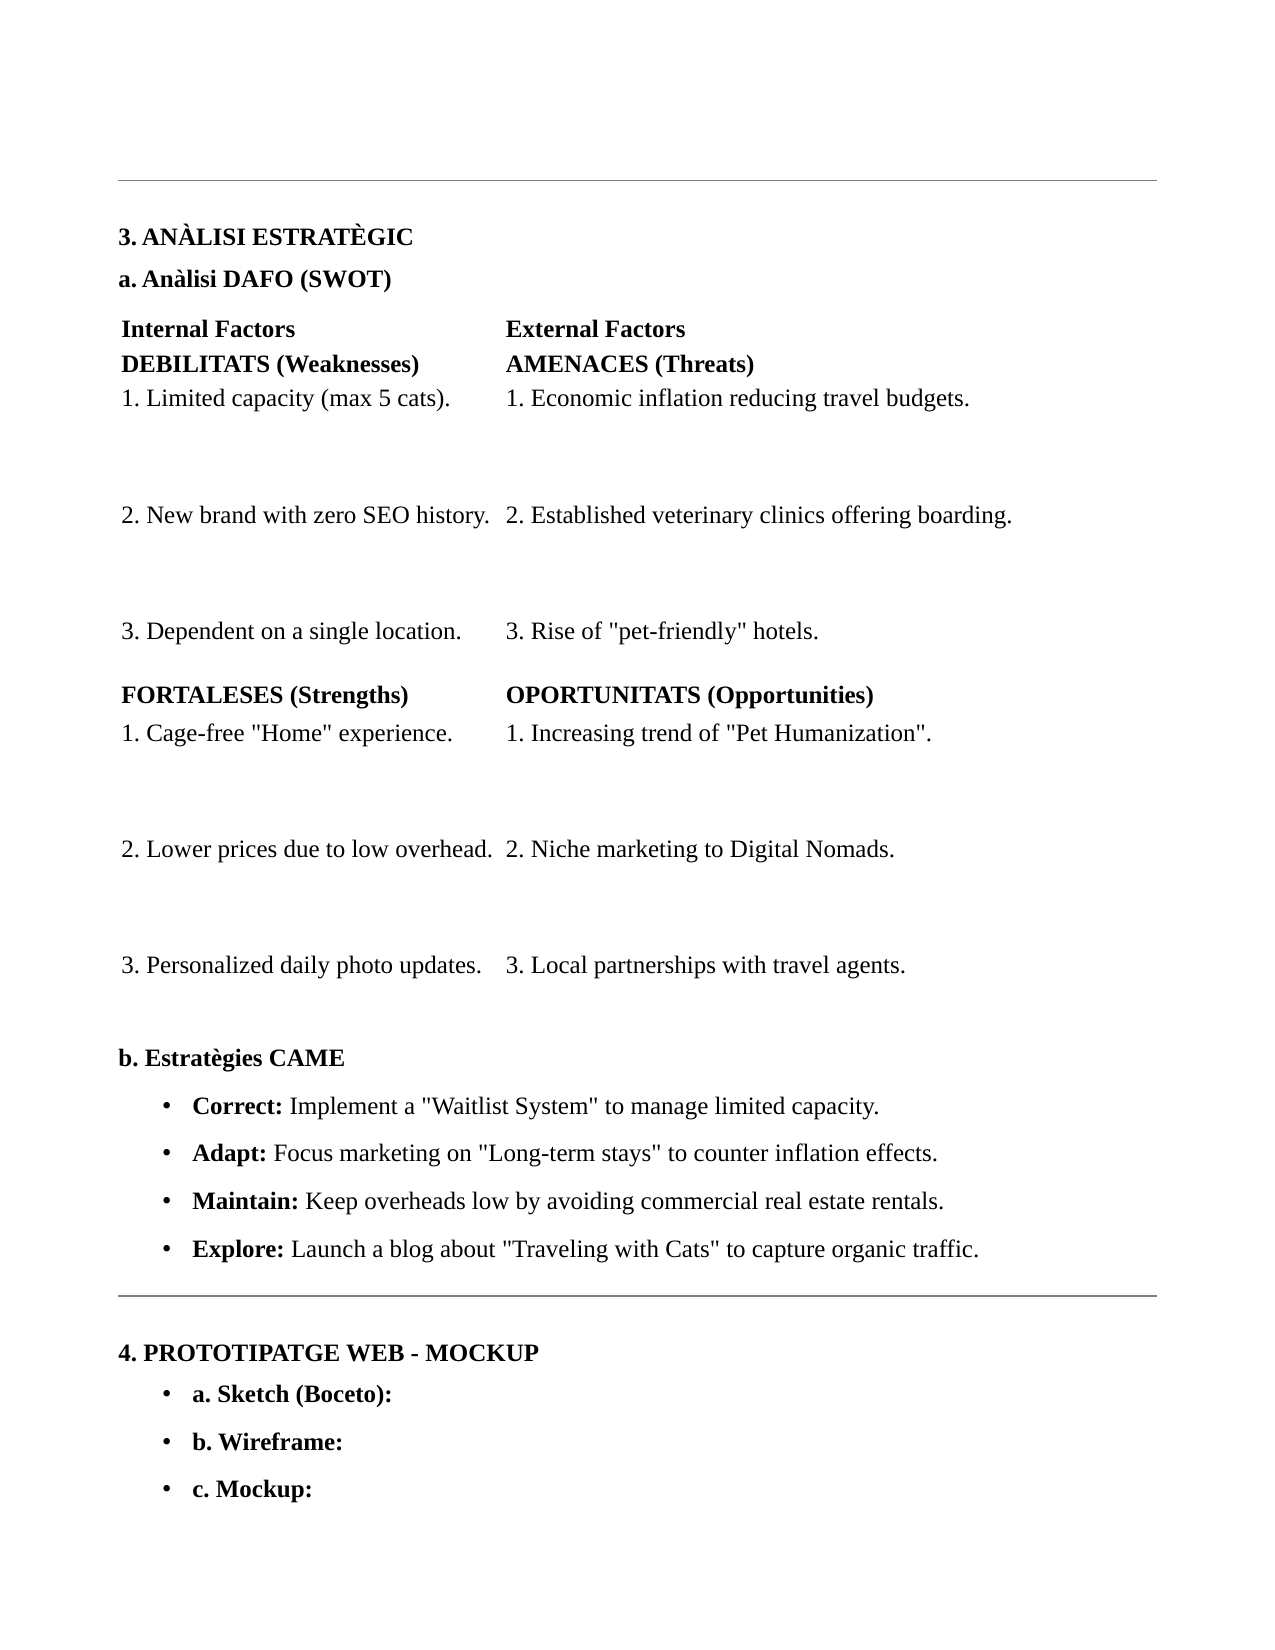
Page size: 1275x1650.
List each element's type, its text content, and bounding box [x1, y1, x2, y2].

table_cell 1. Cage-free "Home" experience. 2. Lower prices due to low overhead. 3. Personalized daily photo updates. [118, 712, 503, 1014]
table_cell AMENACES (Threats) [503, 346, 1031, 381]
list Maintain: Keep overheads low by avoiding commercial real estate rentals. [162, 1186, 1157, 1215]
table_cell 1. Limited capacity (max 5 cats). 2. New brand with zero SEO history. 3. Dependent on a single location. [118, 381, 503, 677]
table_cell DEBILITATS (Weaknesses) [118, 346, 503, 381]
table_cell OPORTUNITATS (Opportunities) [503, 678, 1031, 712]
subtitle 3. ANÀLISI ESTRATÈGIC [118, 222, 1157, 251]
table_header External Factors [503, 311, 1031, 346]
table_cell 1. Economic inflation reducing travel budgets. 2. Established veterinary clinics offering boarding. 3. Rise of "pet-friendly" hotels. [503, 381, 1031, 677]
text b. Estratègies CAME [118, 1043, 1157, 1072]
text a. Anàlisi DAFO (SWOT) [118, 264, 1157, 292]
list Explore: Launch a blog about "Traveling with Cats" to capture organic traffic. [162, 1234, 1157, 1262]
subtitle 4. PROTOTIPATGE WEB - MOCKUP [118, 1338, 1157, 1367]
table_cell FORTALESES (Strengths) [118, 678, 503, 712]
list Adapt: Focus marketing on "Long-term stays" to counter inflation effects. [162, 1138, 1157, 1167]
list Correct: Implement a "Waitlist System" to manage limited capacity. [162, 1091, 1157, 1119]
list a. Sketch (Boceto): [162, 1379, 1157, 1408]
list b. Wireframe: [162, 1427, 1157, 1456]
table_header Internal Factors [118, 311, 503, 346]
list c. Mockup: [162, 1474, 1157, 1503]
table_cell 1. Increasing trend of "Pet Humanization". 2. Niche marketing to Digital Nomads. 3. Local partnerships with travel agents. [503, 712, 1031, 1014]
